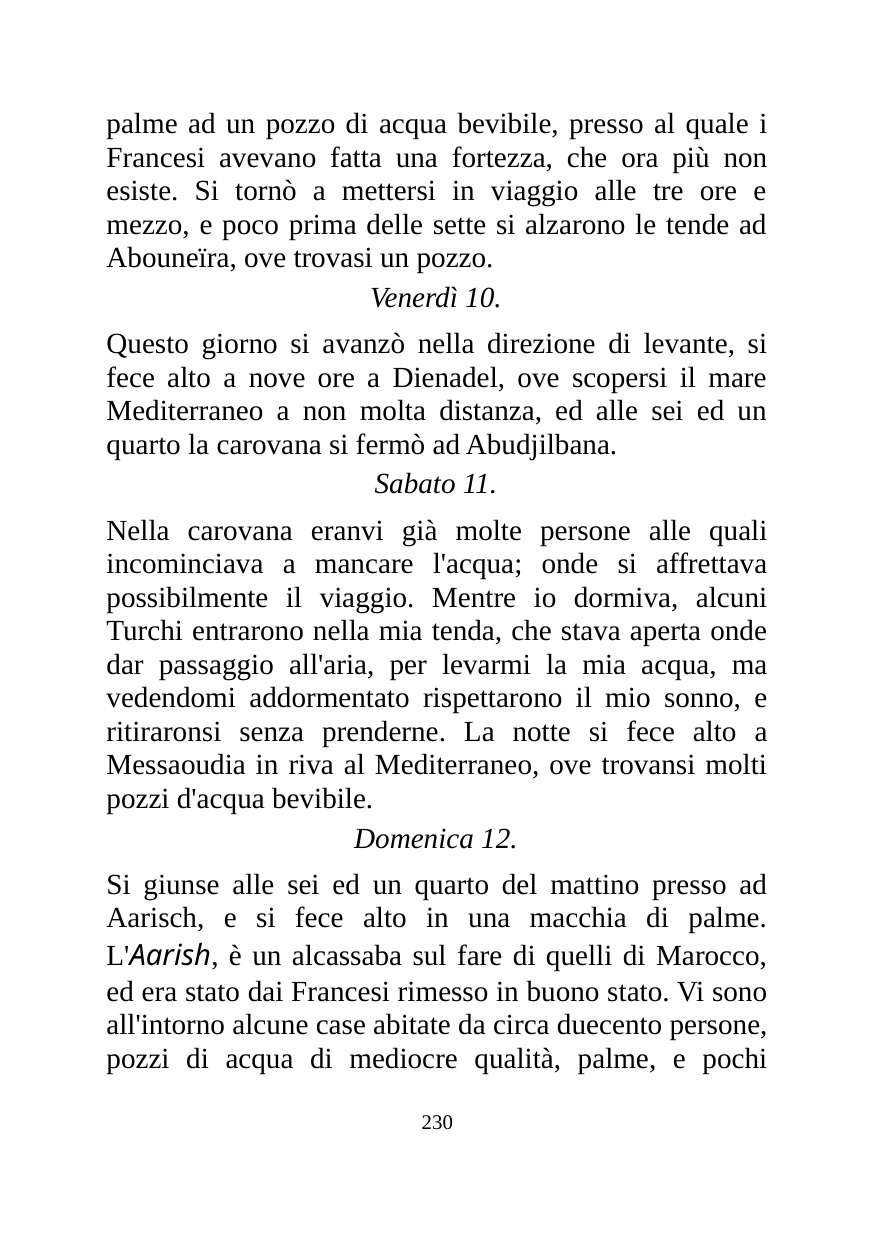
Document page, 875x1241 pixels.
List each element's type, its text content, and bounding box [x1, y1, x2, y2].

text Questo giorno si avanzò nella direzione di levante, si fece alto a nove ore a Dienadel, ove scopersi il mare Mediterraneo a non molta distanza, ed alle sei ed un quarto la carovana si fermò ad Abudjilbana. [106, 326, 768, 460]
subtitle Venerdì 10. [106, 280, 768, 314]
text Si giunse alle sei ed un quarto del mattino presso ad Aarisch, e si fece alto in una macchia di palme. L'Aarish, è un alcassaba sul fare di quelli di Marocco, ed era stato dai Francesi rimesso in buono stato. Vi sono all'intorno alcune case abitate da circa duecento persone, pozzi di acqua di mediocre qualità, palme, e pochi [106, 867, 768, 1074]
text palme ad un pozzo di acqua bevibile, presso al quale i Francesi avevano fatta una fortezza, che ora più non esiste. Si tornò a mettersi in viaggio alle tre ore e mezzo, e poco prima delle sette si alzarono le tende ad Abouneïra, ove trovasi un pozzo. [106, 106, 768, 274]
subtitle Sabato 11. [106, 467, 768, 500]
text Nella carovana eranvi già molte persone alle quali incominciava a mancare l'acqua; onde si affrettava possibilmente il viaggio. Mentre io dormiva, alcuni Turchi entrarono nella mia tenda, che stava aperta onde dar passaggio all'aria, per levarmi la mia acqua, ma vedendomi addormentato rispettarono il mio sonno, e ritiraronsi senza prenderne. La notte si fece alto a Messaoudia in riva al Mediterraneo, ove trovansi molti pozzi d'acqua bevibile. [106, 513, 768, 814]
subtitle Domenica 12. [106, 821, 768, 854]
